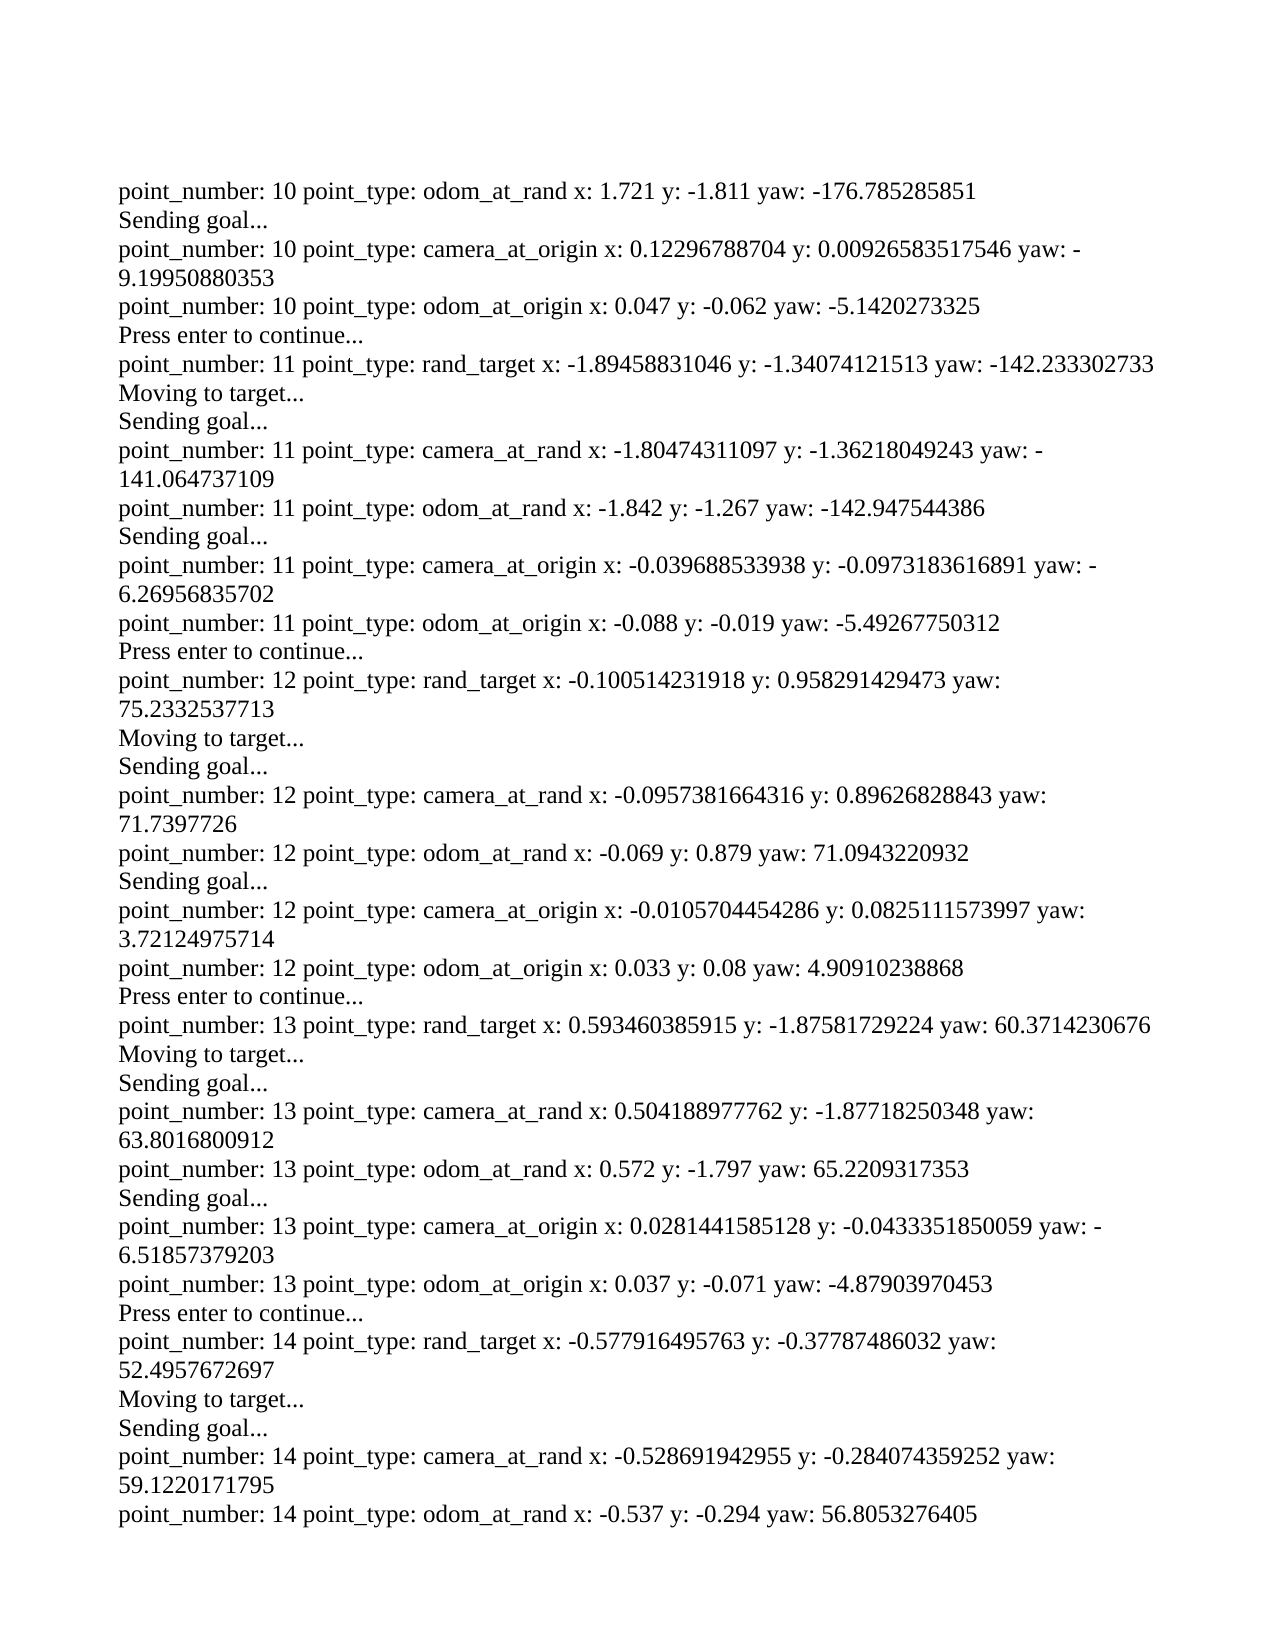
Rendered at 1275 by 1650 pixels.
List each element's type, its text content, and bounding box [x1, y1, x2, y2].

text Press enter to continue... [118, 320, 1157, 349]
text Moving to target... [118, 1039, 1157, 1068]
text Moving to target... [118, 723, 1157, 751]
text point_number: 10 point_type: odom_at_rand x: 1.721 y: -1.811 yaw: -176.785285851 [118, 176, 1157, 205]
text Sending goal... [118, 866, 1157, 895]
text point_number: 14 point_type: odom_at_rand x: -0.537 y: -0.294 yaw: 56.8053276405 [118, 1499, 1157, 1528]
text point_number: 13 point_type: odom_at_origin x: 0.037 y: -0.071 yaw: -4.87903970453 [118, 1269, 1157, 1298]
text point_number: 12 point_type: rand_target x: -0.100514231918 y: 0.958291429473 yaw: 75.2332537713 [118, 665, 1157, 723]
text Sending goal... [118, 751, 1157, 780]
text point_number: 11 point_type: camera_at_origin x: -0.039688533938 y: -0.0973183616891 yaw: -6.26956835702 [118, 550, 1157, 608]
text point_number: 13 point_type: odom_at_rand x: 0.572 y: -1.797 yaw: 65.2209317353 [118, 1154, 1157, 1183]
text Sending goal... [118, 1413, 1157, 1441]
text Sending goal... [118, 521, 1157, 550]
text point_number: 13 point_type: camera_at_rand x: 0.504188977762 y: -1.87718250348 yaw: 63.8016800912 [118, 1096, 1157, 1154]
text point_number: 12 point_type: camera_at_rand x: -0.0957381664316 y: 0.89626828843 yaw: 71.7397726 [118, 780, 1157, 838]
text point_number: 10 point_type: odom_at_origin x: 0.047 y: -0.062 yaw: -5.1420273325 [118, 291, 1157, 320]
text point_number: 13 point_type: camera_at_origin x: 0.0281441585128 y: -0.0433351850059 yaw: -6.51857379203 [118, 1211, 1157, 1269]
text Sending goal... [118, 1068, 1157, 1096]
text point_number: 10 point_type: camera_at_origin x: 0.12296788704 y: 0.00926583517546 yaw: -9.19950880353 [118, 234, 1157, 291]
text Sending goal... [118, 205, 1157, 234]
text point_number: 12 point_type: camera_at_origin x: -0.0105704454286 y: 0.0825111573997 yaw: 3.72124975714 [118, 895, 1157, 953]
text Press enter to continue... [118, 1298, 1157, 1326]
text Sending goal... [118, 1183, 1157, 1211]
text Moving to target... [118, 1384, 1157, 1413]
text point_number: 11 point_type: odom_at_origin x: -0.088 y: -0.019 yaw: -5.49267750312 [118, 608, 1157, 636]
text point_number: 14 point_type: rand_target x: -0.577916495763 y: -0.37787486032 yaw: 52.4957672697 [118, 1326, 1157, 1384]
text Press enter to continue... [118, 981, 1157, 1010]
text point_number: 14 point_type: camera_at_rand x: -0.528691942955 y: -0.284074359252 yaw: 59.1220171795 [118, 1441, 1157, 1499]
text Moving to target... [118, 378, 1157, 406]
text point_number: 13 point_type: rand_target x: 0.593460385915 y: -1.87581729224 yaw: 60.3714230676 [118, 1010, 1157, 1039]
text point_number: 11 point_type: odom_at_rand x: -1.842 y: -1.267 yaw: -142.947544386 [118, 493, 1157, 521]
text point_number: 11 point_type: rand_target x: -1.89458831046 y: -1.34074121513 yaw: -142.233302733 [118, 349, 1157, 378]
text point_number: 12 point_type: odom_at_origin x: 0.033 y: 0.08 yaw: 4.90910238868 [118, 953, 1157, 981]
text Sending goal... [118, 406, 1157, 435]
text point_number: 11 point_type: camera_at_rand x: -1.80474311097 y: -1.36218049243 yaw: -141.064737109 [118, 435, 1157, 493]
text Press enter to continue... [118, 636, 1157, 665]
text point_number: 12 point_type: odom_at_rand x: -0.069 y: 0.879 yaw: 71.0943220932 [118, 838, 1157, 866]
